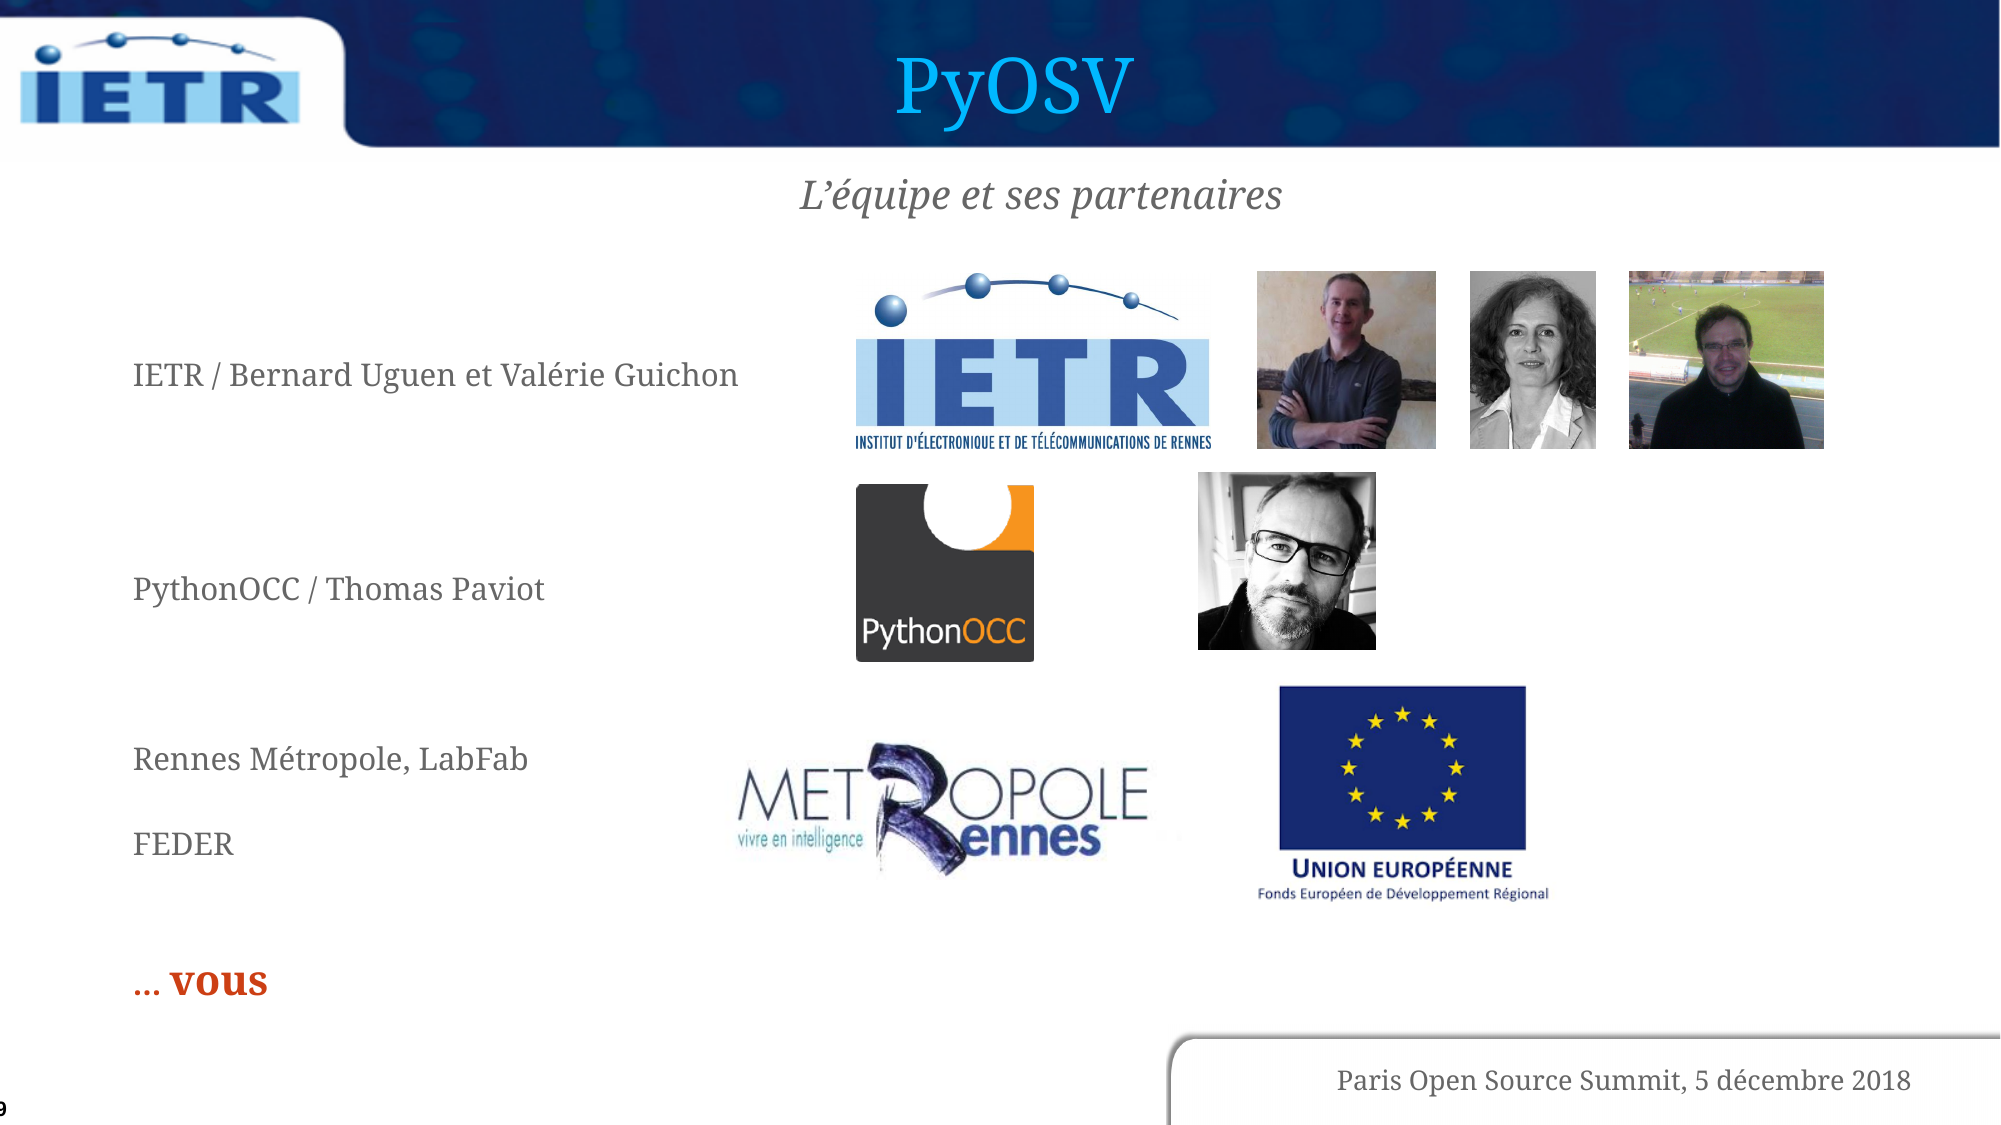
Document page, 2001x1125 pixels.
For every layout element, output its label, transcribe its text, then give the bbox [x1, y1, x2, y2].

picture [1257, 271, 1436, 449]
picture [1629, 271, 1824, 449]
picture [686, 720, 1182, 880]
text_box IETR / Bernard Uguen et Valérie Guichon PythonOCC / Thomas Paviot Rennes Métropole, LabFab FEDER … vous [118, 259, 1867, 1125]
picture [1867, 1024, 2001, 1125]
picture [856, 484, 1034, 662]
picture [856, 273, 1211, 449]
picture [0, 0, 2000, 165]
text_box Paris Open Source Summit, 5 décembre 2018 [1867, 1054, 1982, 1106]
picture [1198, 472, 1376, 650]
text_box PyOSV [879, 23, 1156, 143]
picture [1241, 673, 1560, 922]
text_box L’équipe et ses partenaires [785, 159, 1231, 253]
picture [1470, 271, 1596, 449]
